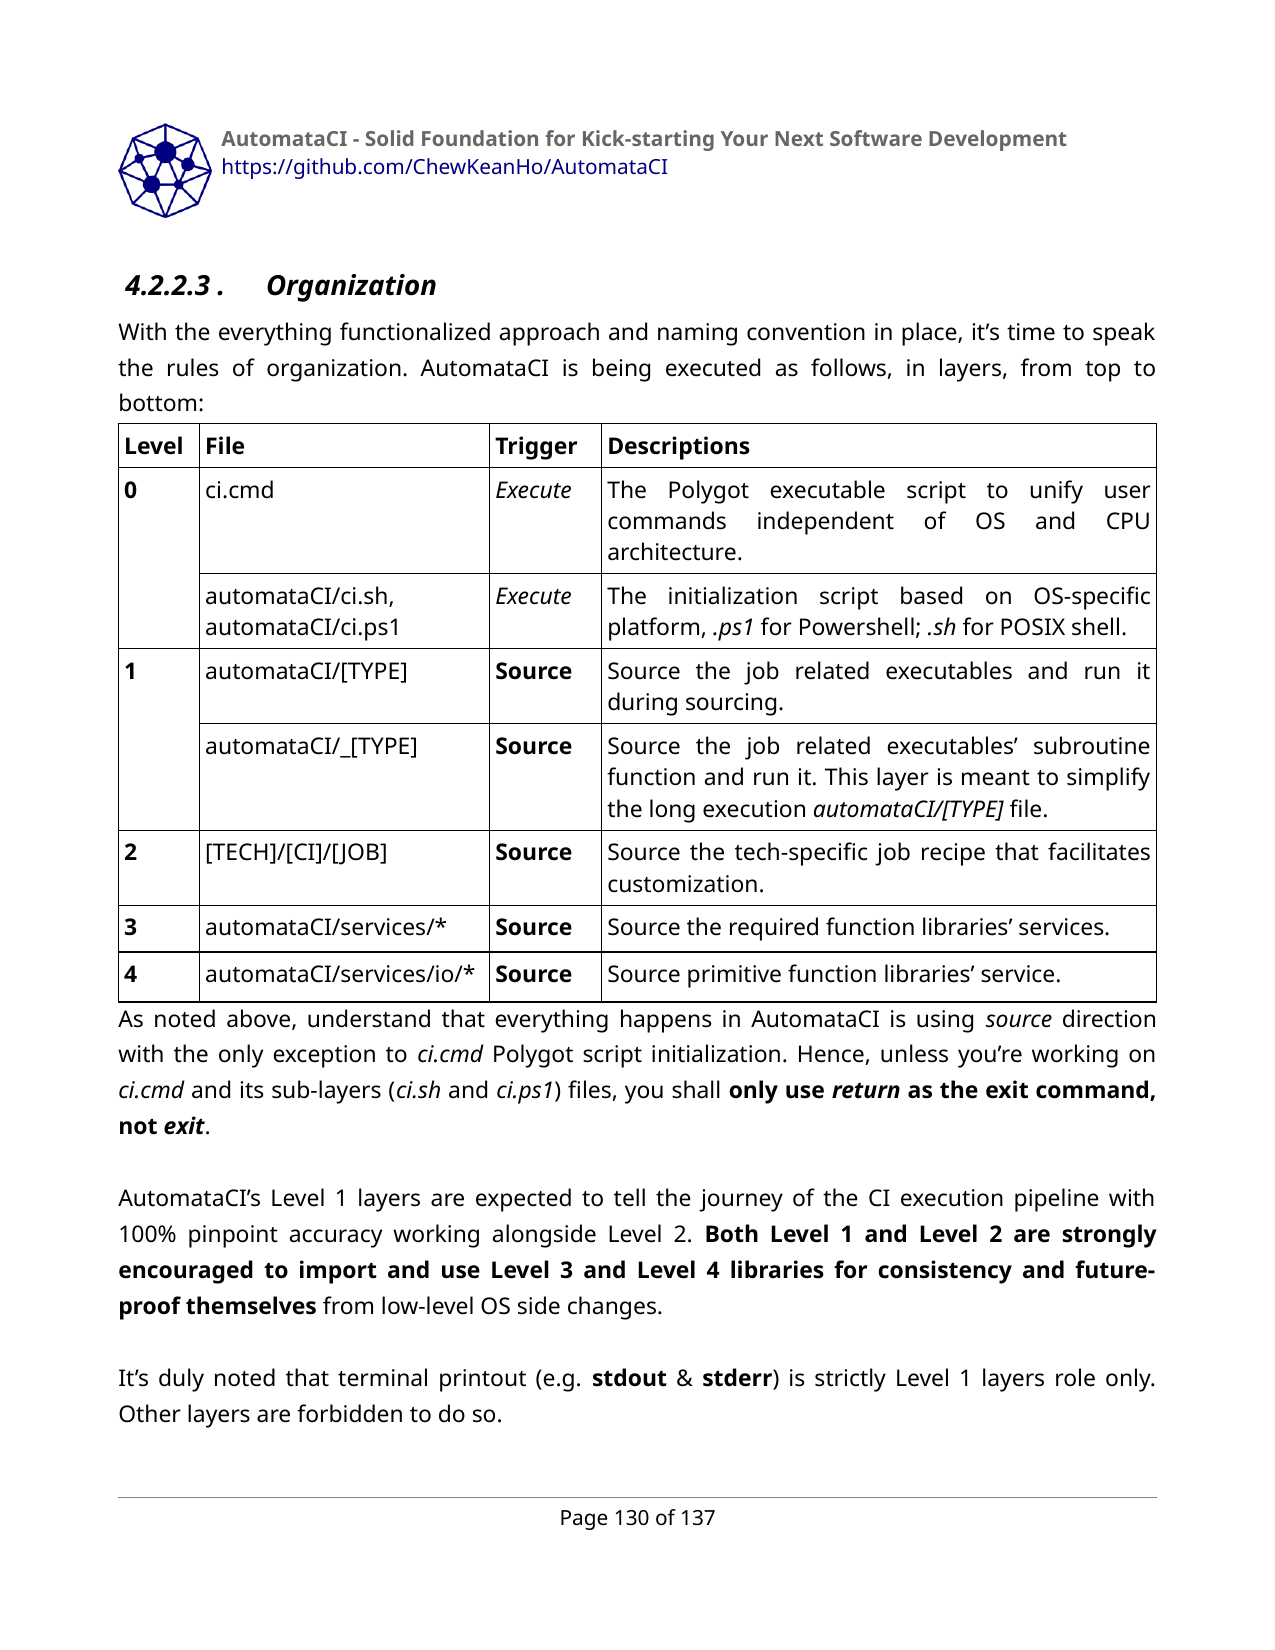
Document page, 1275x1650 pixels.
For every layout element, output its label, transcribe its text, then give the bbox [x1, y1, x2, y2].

table_cell Source [490, 649, 601, 723]
table_cell The Polygot executable script to unify user commands independent of OS and CPU architecture. [602, 468, 1156, 573]
table_cell 0 [119, 468, 199, 648]
table_cell 2 [119, 831, 199, 904]
table_cell Source [490, 906, 601, 951]
table_cell Source [490, 831, 601, 904]
table_header Level [119, 424, 199, 467]
table_cell automataCI/_[TYPE] [200, 724, 489, 829]
text AutomataCI’s Level 1 layers are expected to tell the journey of the CI execution pipeline with 100% pinpoint accuracy working alongside Level 2. Both Level 1 and Level 2 are strongly encouraged to import and use Level 3 and Level 4 libraries for consistency and future-proof themselves from low-level OS side changes. [118, 1182, 1157, 1321]
table_cell automataCI/ci.sh, automataCI/ci.ps1 [200, 574, 489, 648]
table_cell Execute [490, 468, 601, 573]
subtitle Organization [118, 265, 1157, 303]
text As noted above, understand that everything happens in AutomataCI is using source direction with the only exception to ci.cmd Polygot script initialization. Hence, unless you’re working on ci.cmd and its sub-layers (ci.sh and ci.ps1) files, you shall only use return as the exit command, not exit. [118, 1003, 1157, 1142]
text With the everything functionalized approach and naming convention in place, it’s time to speak the rules of organization. AutomataCI is being executed as follows, in layers, from top to bottom: [118, 316, 1157, 419]
text It’s duly noted that terminal printout (e.g. stdout & stderr) is strictly Level 1 layers role only. Other layers are forbidden to do so. [118, 1362, 1157, 1429]
table_cell Source the job related executables’ subroutine function and run it. This layer is meant to simplify the long execution automataCI/[TYPE] file. [602, 724, 1156, 829]
table_cell 1 [119, 649, 199, 829]
table_cell ci.cmd [200, 468, 489, 573]
table_cell 4 [119, 953, 199, 1001]
table_cell Source the tech-specific job recipe that facilitates customization. [602, 831, 1156, 904]
table_header Trigger [490, 424, 601, 467]
table_header File [200, 424, 489, 467]
table_cell automataCI/services/* [200, 906, 489, 951]
table_cell Source primitive function libraries’ service. [602, 953, 1156, 1001]
table_cell automataCI/services/io/* [200, 953, 489, 1001]
table_cell The initialization script based on OS-specific platform, .ps1 for Powershell; .sh for POSIX shell. [602, 574, 1156, 648]
table_cell Source the job related executables and run it during sourcing. [602, 649, 1156, 723]
table_cell Source [490, 953, 601, 1001]
table_cell [TECH]/[CI]/[JOB] [200, 831, 489, 904]
table_cell Execute [490, 574, 601, 648]
table_header Descriptions [602, 424, 1156, 467]
table_cell Source [490, 724, 601, 829]
picture [118, 123, 212, 218]
table_cell 3 [119, 906, 199, 951]
table_cell Source the required function libraries’ services. [602, 906, 1156, 951]
table_cell automataCI/[TYPE] [200, 649, 489, 723]
